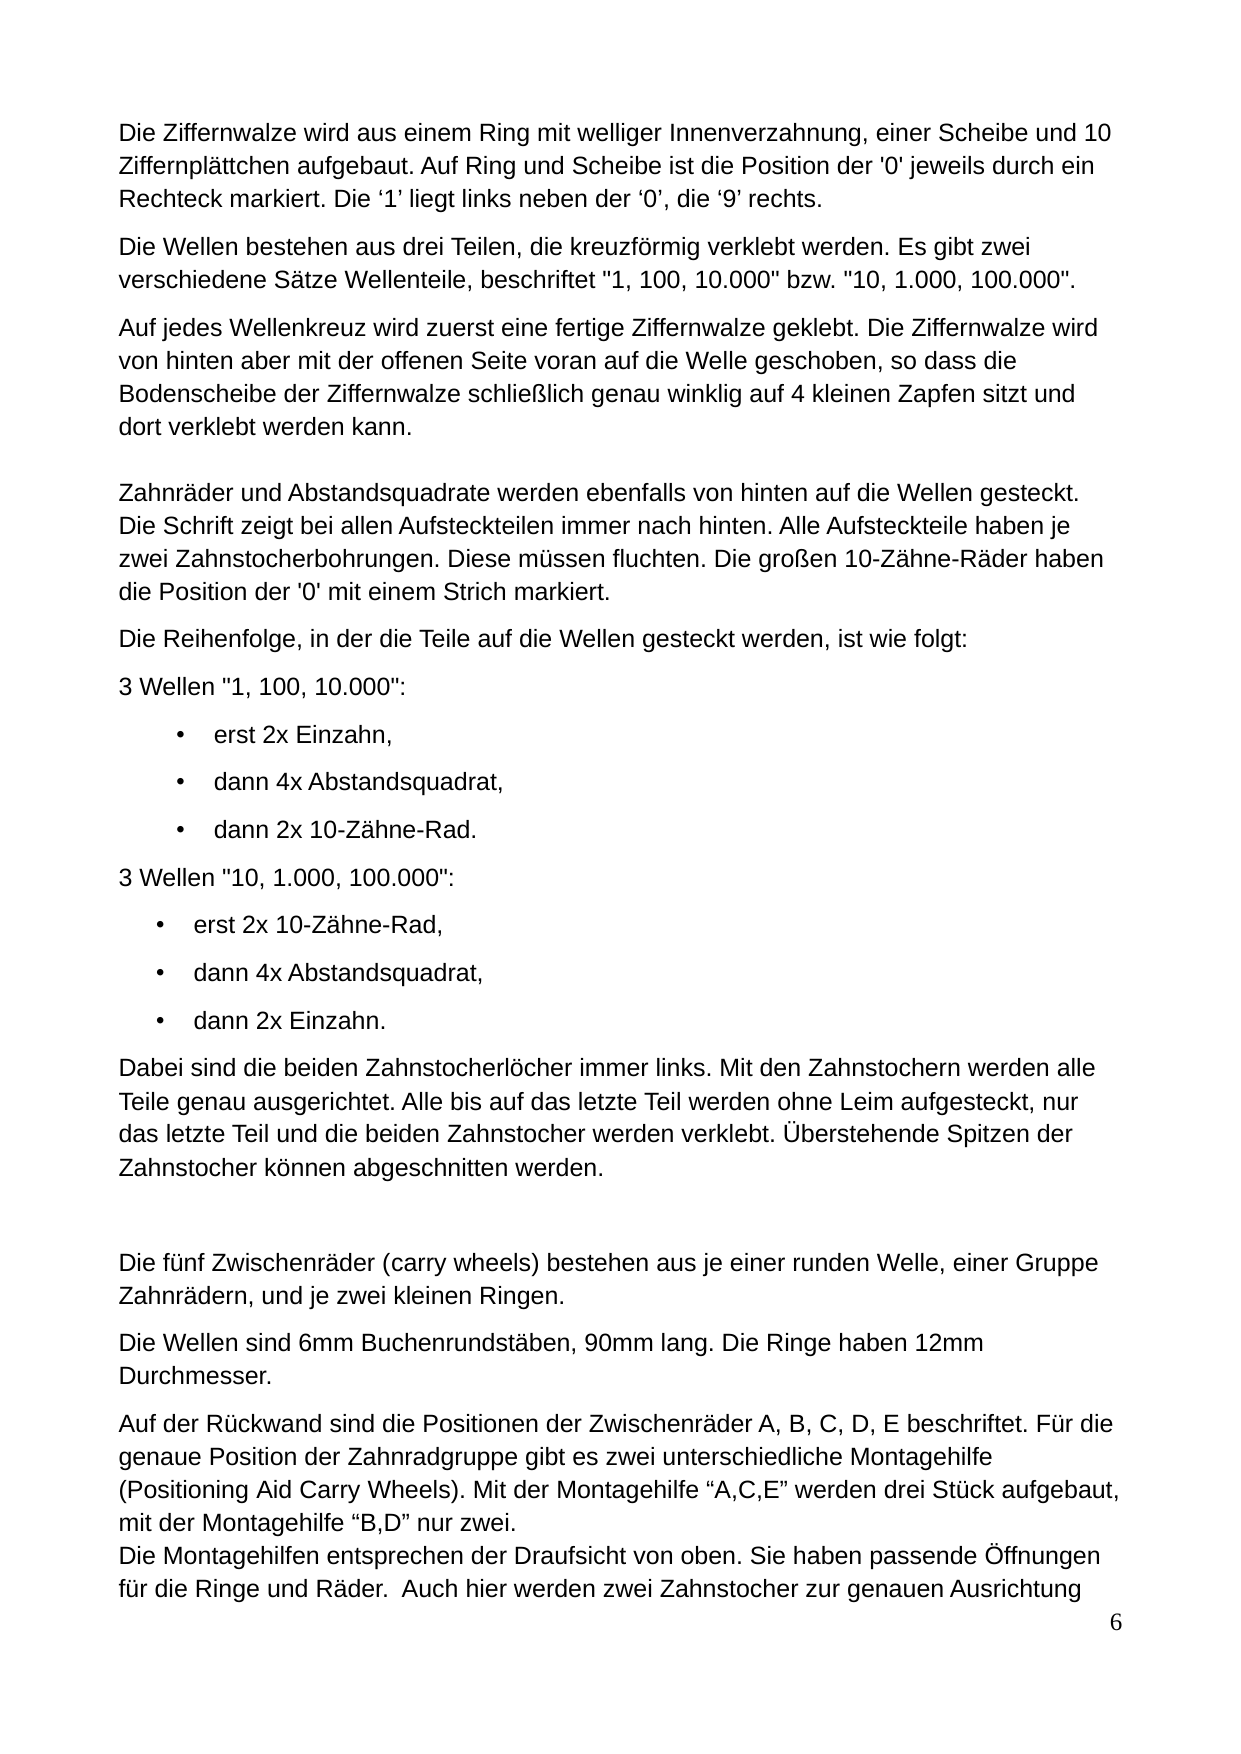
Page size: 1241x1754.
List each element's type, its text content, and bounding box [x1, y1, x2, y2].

text Die Reihenfolge, in der die Teile auf die Wellen gesteckt werden, ist wie folgt: [118, 624, 1122, 653]
text Die fünf Zwischenräder (carry wheels) bestehen aus je einer runden Welle, einer Gruppe Zahnrädern, und je zwei kleinen Ringen. [118, 1248, 1122, 1309]
text Auf jedes Wellenkreuz wird zuerst eine fertige Ziffernwalze geklebt. Die Ziffernwalze wird von hinten aber mit der offenen Seite voran auf die Welle geschoben, so dass die Bodenscheibe der Ziffernwalze schließlich genau winklig auf 4 kleinen Zapfen sitzt und dort verklebt werden kann. Zahnräder und Abstandsquadrate werden ebenfalls von hinten auf die Wellen gesteckt. Die Schrift zeigt bei allen Aufsteckteilen immer nach hinten. Alle Aufsteckteile haben je zwei Zahnstocherbohrungen. Diese müssen fluchten. Die großen 10-Zähne-Räder haben die Position der '0' mit einem Strich markiert. [118, 313, 1122, 606]
list erst 2x Einzahn, [176, 719, 1122, 748]
text Dabei sind die beiden Zahnstocherlöcher immer links. Mit den Zahnstochern werden alle Teile genau ausgerichtet. Alle bis auf das letzte Teil werden ohne Leim aufgesteckt, nur das letzte Teil und die beiden Zahnstocher werden verklebt. Überstehende Spitzen der Zahnstocher können abgeschnitten werden. [118, 1053, 1122, 1181]
list dann 4x Abstandsquadrat, [156, 958, 1122, 987]
list dann 2x Einzahn. [156, 1006, 1122, 1034]
list dann 4x Abstandsquadrat, [176, 767, 1122, 796]
text Die Ziffernwalze wird aus einem Ring mit welliger Innenverzahnung, einer Scheibe und 10 Ziffernplättchen aufgebaut. Auf Ring und Scheibe ist die Position der '0' jeweils durch ein Rechteck markiert. Die ‘1’ liegt links neben der ‘0’, die ‘9’ rechts. [118, 118, 1122, 213]
text Auf der Rückwand sind die Positionen der Zwischenräder A, B, C, D, E beschriftet. Für die genaue Position der Zahnradgruppe gibt es zwei unterschiedliche Montagehilfe (Positioning Aid Carry Wheels). Mit der Montagehilfe “A,C,E” werden drei Stück aufgebaut, mit der Montagehilfe “B,D” nur zwei. Die Montagehilfen entsprechen der Draufsicht von oben. Sie haben passende Öffnungen für die Ringe und Räder. Auch hier werden zwei Zahnstocher zur genauen Ausrichtung [118, 1409, 1122, 1603]
text Die Wellen sind 6mm Buchenrundstäben, 90mm lang. Die Ringe haben 12mm Durchmesser. [118, 1328, 1122, 1390]
text 3 Wellen "1, 100, 10.000": [118, 672, 1122, 701]
text 3 Wellen "10, 1.000, 100.000": [118, 863, 1122, 891]
list erst 2x 10-Zähne-Rad, [156, 910, 1122, 939]
list dann 2x 10-Zähne-Rad. [176, 815, 1122, 844]
text Die Wellen bestehen aus drei Teilen, die kreuzförmig verklebt werden. Es gibt zwei verschiedene Sätze Wellenteile, beschriftet "1, 100, 10.000" bzw. "10, 1.000, 100.000". [118, 232, 1122, 294]
